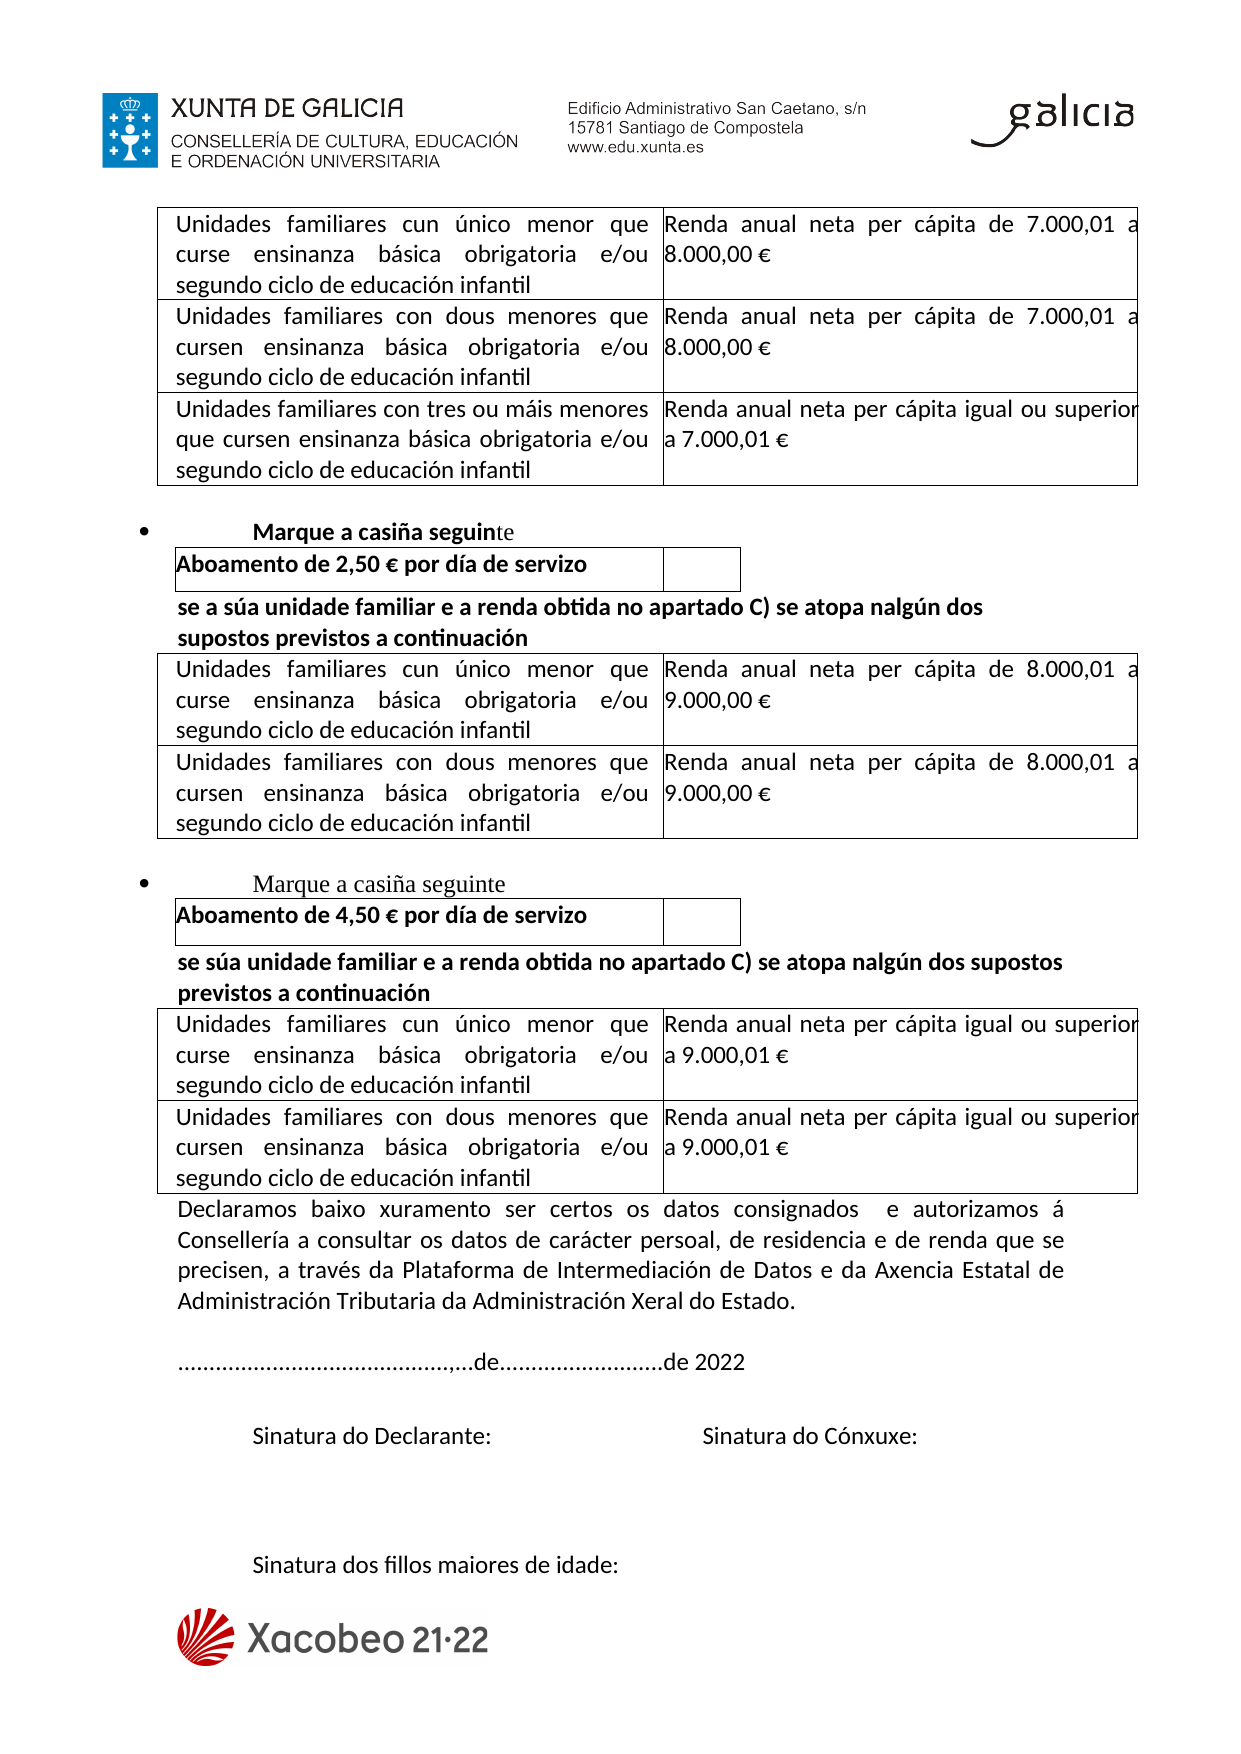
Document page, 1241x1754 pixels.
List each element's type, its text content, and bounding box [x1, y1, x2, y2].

table_header Renda anual neta per cápita igual ou superior a 9.000,01 € [664, 1009, 1137, 1100]
table_cell Renda anual neta per cápita igual ou superior a 9.000,01 € [664, 1101, 1137, 1193]
table_header Unidades familiares cun único menor que curse ensinanza básica obrigatoria e/ou segundo ciclo de educación infantil [158, 1009, 663, 1100]
table_header Unidades familiares cun único menor que curse ensinanza básica obrigatoria e/ou segundo ciclo de educación infantil [158, 654, 663, 745]
picture [177, 1608, 488, 1666]
text Sinatura dos fillos maiores de idade: [177, 1549, 1066, 1579]
picture [158, 93, 1134, 168]
text Declaramos baixo xuramento ser certos os datos consignados e autorizamos á Consellería a consultar os datos de carácter persoal, de residencia e de renda que se precisen, a través da Plataforma de Intermediación de Datos e da Axencia Estatal de Administración Tributaria da Administración Xeral do Estado. [177, 1194, 1066, 1316]
picture [110, 130, 117, 138]
picture [122, 136, 139, 160]
picture [143, 114, 150, 121]
table_header Unidades familiares cun único menor que curse ensinanza básica obrigatoria e/ou segundo ciclo de educación infantil [158, 208, 663, 299]
list Marque a casiña seguinte [140, 516, 1066, 547]
table_header [664, 548, 740, 591]
text se súa unidade familiar e a renda obtida no apartado C) se atopa nalgún dos supostos previstos a continuación [177, 946, 1066, 1007]
picture [143, 130, 150, 138]
picture [143, 147, 150, 154]
picture [110, 147, 117, 154]
picture [127, 114, 134, 121]
picture [126, 125, 134, 133]
text Sinatura do Declarante: Sinatura do Cónxuxe: [177, 1420, 1066, 1450]
text ...........................................,...de..........................de 2022 [177, 1346, 1066, 1377]
list Marque a casiña seguinte [140, 869, 1066, 898]
table_cell Renda anual neta per cápita igual ou superior a 7.000,01 € [664, 393, 1137, 484]
table_cell Unidades familiares con dous menores que cursen ensinanza básica obrigatoria e/ou segundo ciclo de educación infantil [158, 746, 663, 838]
table_cell Unidades familiares con tres ou máis menores que cursen ensinanza básica obrigatoria e/ou segundo ciclo de educación infantil [158, 393, 663, 484]
table_cell Unidades familiares con dous menores que cursen ensinanza básica obrigatoria e/ou segundo ciclo de educación infantil [158, 300, 663, 392]
table_header Renda anual neta per cápita de 8.000,01 a 9.000,00 € [664, 654, 1137, 745]
table_header Renda anual neta per cápita de 7.000,01 a 8.000,00 € [664, 208, 1137, 299]
table_header Aboamento de 2,50 € por día de servizo [176, 548, 663, 591]
picture [110, 114, 117, 121]
table_header [664, 899, 740, 945]
table_cell Renda anual neta per cápita de 7.000,01 a 8.000,00 € [664, 300, 1137, 392]
table_cell Renda anual neta per cápita de 8.000,01 a 9.000,00 € [664, 746, 1137, 838]
table_cell Unidades familiares con dous menores que cursen ensinanza básica obrigatoria e/ou segundo ciclo de educación infantil [158, 1101, 663, 1193]
text se a súa unidade familiar e a renda obtida no apartado C) se atopa nalgún dos supostos previstos a continuación [177, 592, 1066, 653]
table_header Aboamento de 4,50 € por día de servizo [176, 899, 663, 945]
